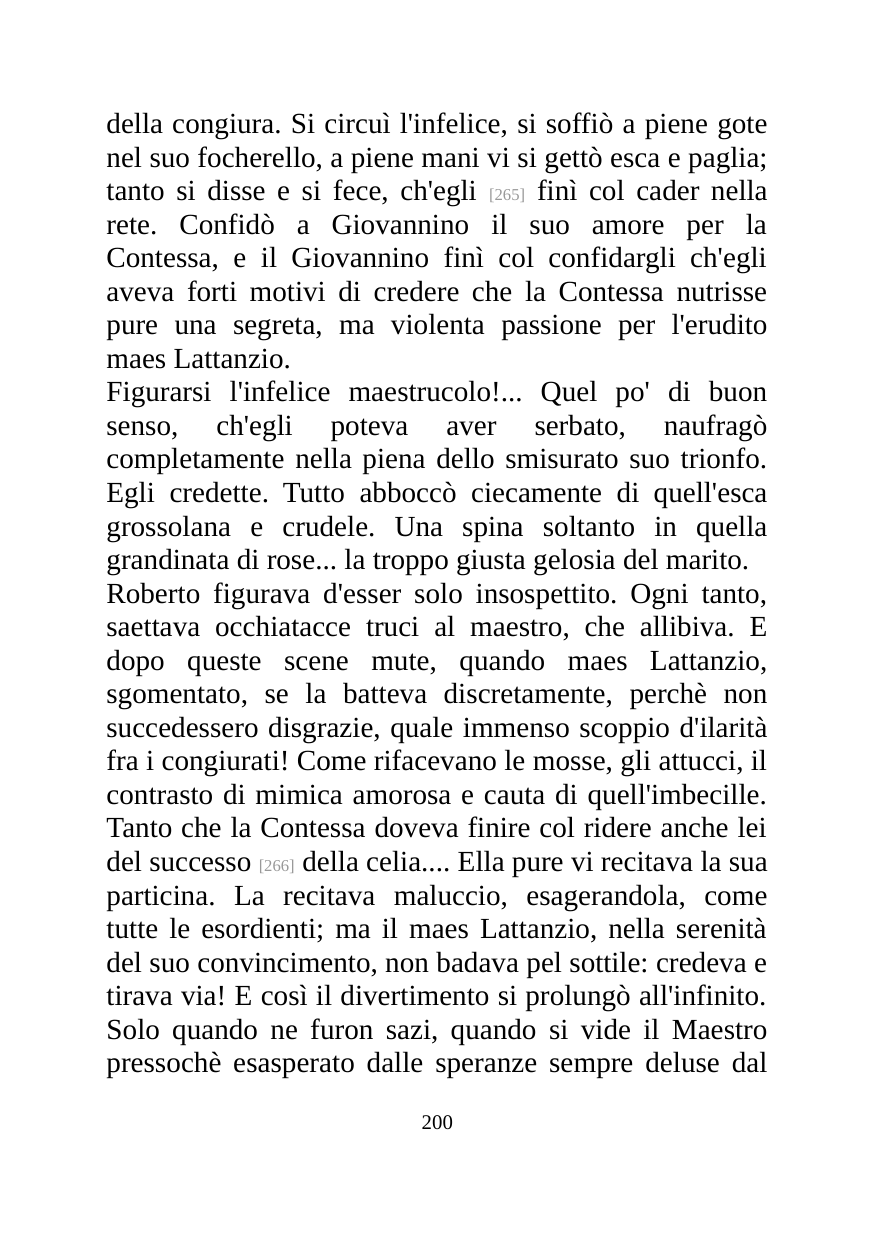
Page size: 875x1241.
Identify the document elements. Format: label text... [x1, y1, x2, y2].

text Figurarsi l'infelice maestrucolo!... Quel po' di buon senso, ch'egli poteva aver serbato, naufragò completamente nella piena dello smisurato suo trionfo. Egli credette. Tutto abboccò ciecamente di quell'esca grossolana e crudele. Una spina soltanto in quella grandinata di rose... la troppo giusta gelosia del marito. [106, 374, 768, 576]
text della congiura. Si circuì l'infelice, si soffiò a piene gote nel suo focherello, a piene mani vi si gettò esca e paglia; tanto si disse e si fece, ch'egli [265] finì col cader nella rete. Confidò a Giovannino il suo amore per la Contessa, e il Giovannino finì col confidargli ch'egli aveva forti motivi di credere che la Contessa nutrisse pure una segreta, ma violenta passione per l'erudito maes Lattanzio. [106, 106, 768, 374]
text Roberto figurava d'esser solo insospettito. Ogni tanto, saettava occhiatacce truci al maestro, che allibiva. E dopo queste scene mute, quando maes Lattanzio, sgomentato, se la batteva discretamente, perchè non succedessero disgrazie, quale immenso scoppio d'ilarità fra i congiurati! Come rifacevano le mosse, gli attucci, il contrasto di mimica amorosa e cauta di quell'imbecille. Tanto che la Contessa doveva finire col ridere anche lei del successo [266] della celia.... Ella pure vi recitava la sua particina. La recitava maluccio, esagerandola, come tutte le esordienti; ma il maes Lattanzio, nella serenità del suo convincimento, non badava pel sottile: credeva e tirava via! E così il divertimento si prolungò all'infinito. Solo quando ne furon sazi, quando si vide il Maestro pressochè esasperato dalle speranze sempre deluse dal [106, 576, 768, 1079]
